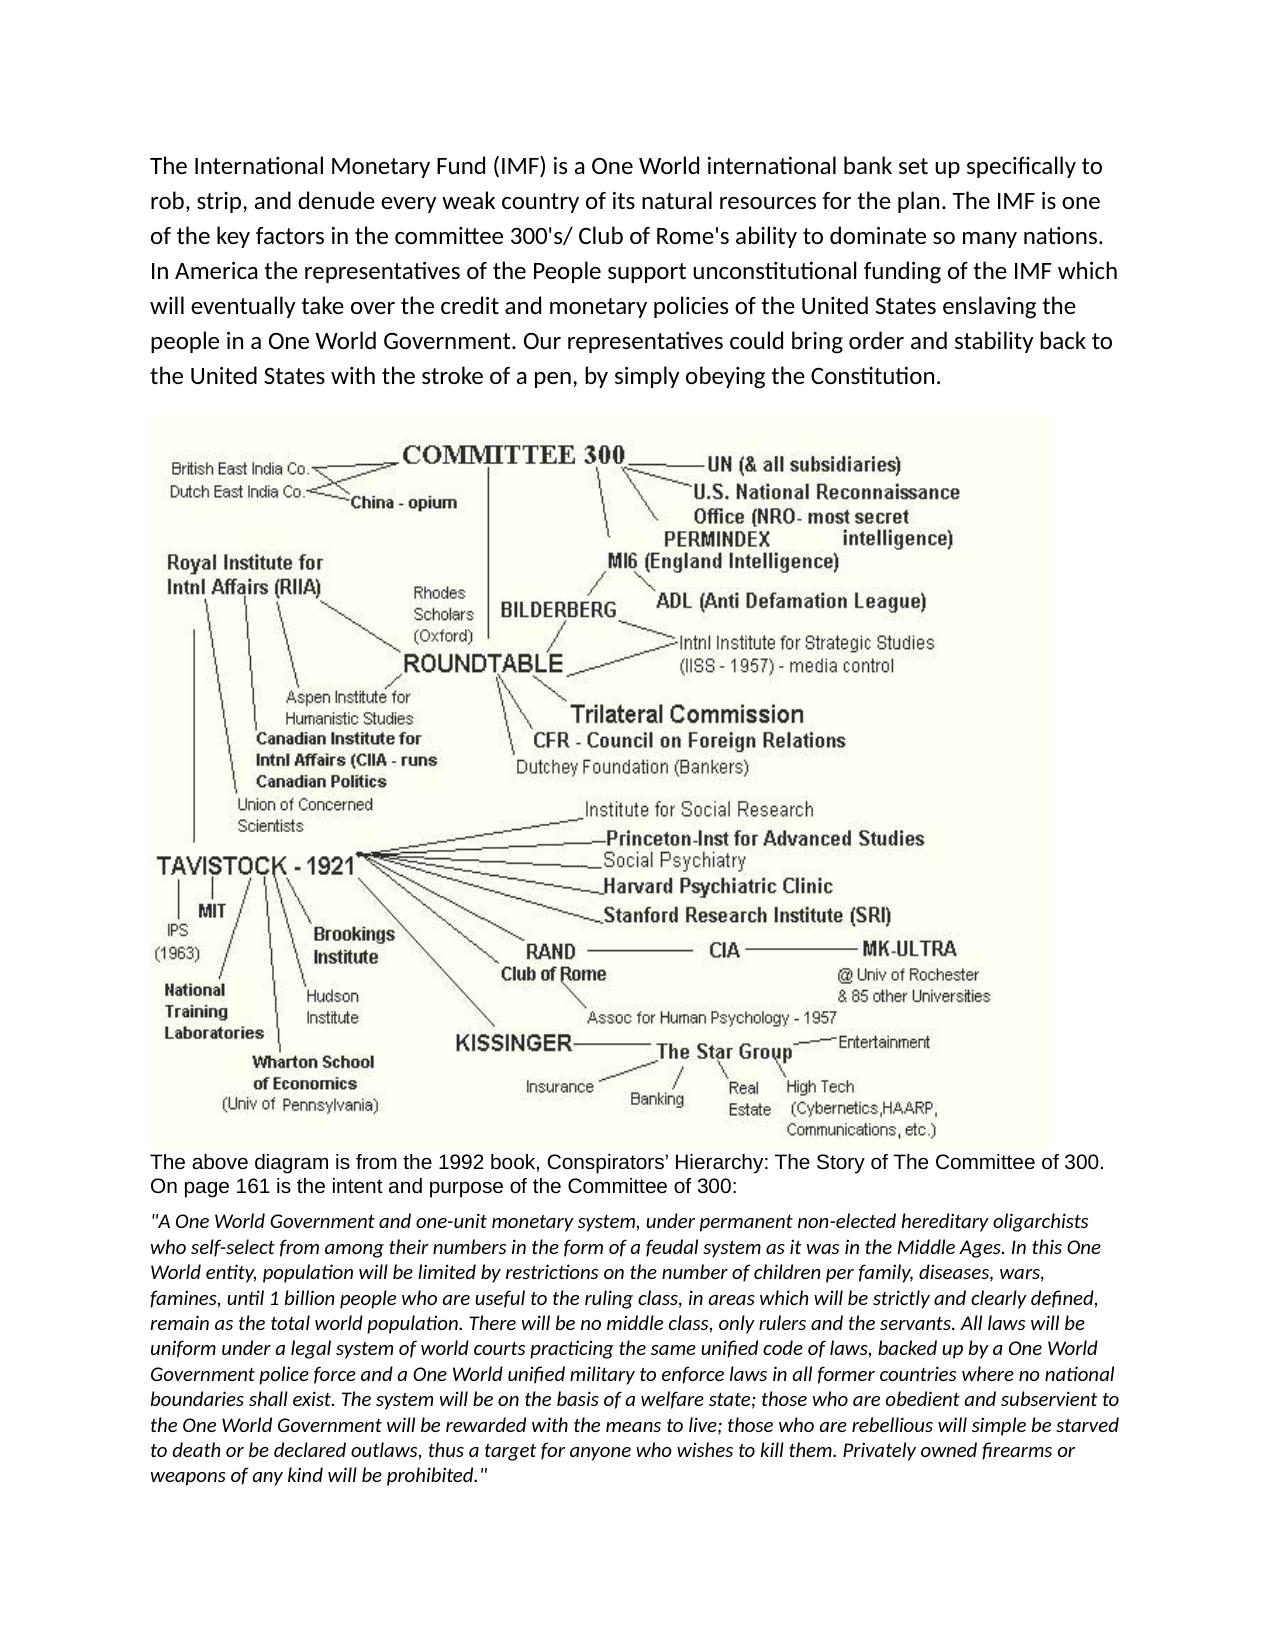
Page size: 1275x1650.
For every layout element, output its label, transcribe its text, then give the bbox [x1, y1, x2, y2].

text The above diagram is from the 1992 book, Conspirators’ Hierarchy: The Story of The Committee of 300. On page 161 is the intent and purpose of the Committee of 300: [150, 1150, 1125, 1198]
text "A One World Government and one-unit monetary system, under permanent non-elected hereditary oligarchists who self-select from among their numbers in the form of a feudal system as it was in the Middle Ages. In this One World entity, population will be limited by restrictions on the number of children per family, diseases, wars, famines, until 1 billion people who are useful to the ruling class, in areas which will be strictly and clearly defined, remain as the total world population. There will be no middle class, only rulers and the servants. All laws will be uniform under a legal system of world courts practicing the same unified code of laws, backed up by a One World Government police force and a One World unified military to enforce laws in all former countries where no national boundaries shall exist. The system will be on the basis of a welfare state; those who are obedient and subservient to the One World Government will be rewarded with the means to live; those who are rebellious will simple be starved to death or be declared outlaws, thus a target for anyone who wishes to kill them. Privately owned firearms or weapons of any kind will be prohibited." [150, 1208, 1125, 1488]
text The International Monetary Fund (IMF) is a One World international bank set up specifically to rob, strip, and denude every weak country of its natural resources for the plan. The IMF is one of the key factors in the committee 300's/ Club of Rome's ability to dominate so many nations. In America the representatives of the People support unconstitutional funding of the IMF which will eventually take over the credit and monetary policies of the United States enslaving the people in a One World Government. Our representatives could bring order and stability back to the United States with the stroke of a pen, by simply obeying the Constitution. [150, 150, 1125, 391]
picture [150, 415, 1050, 1151]
